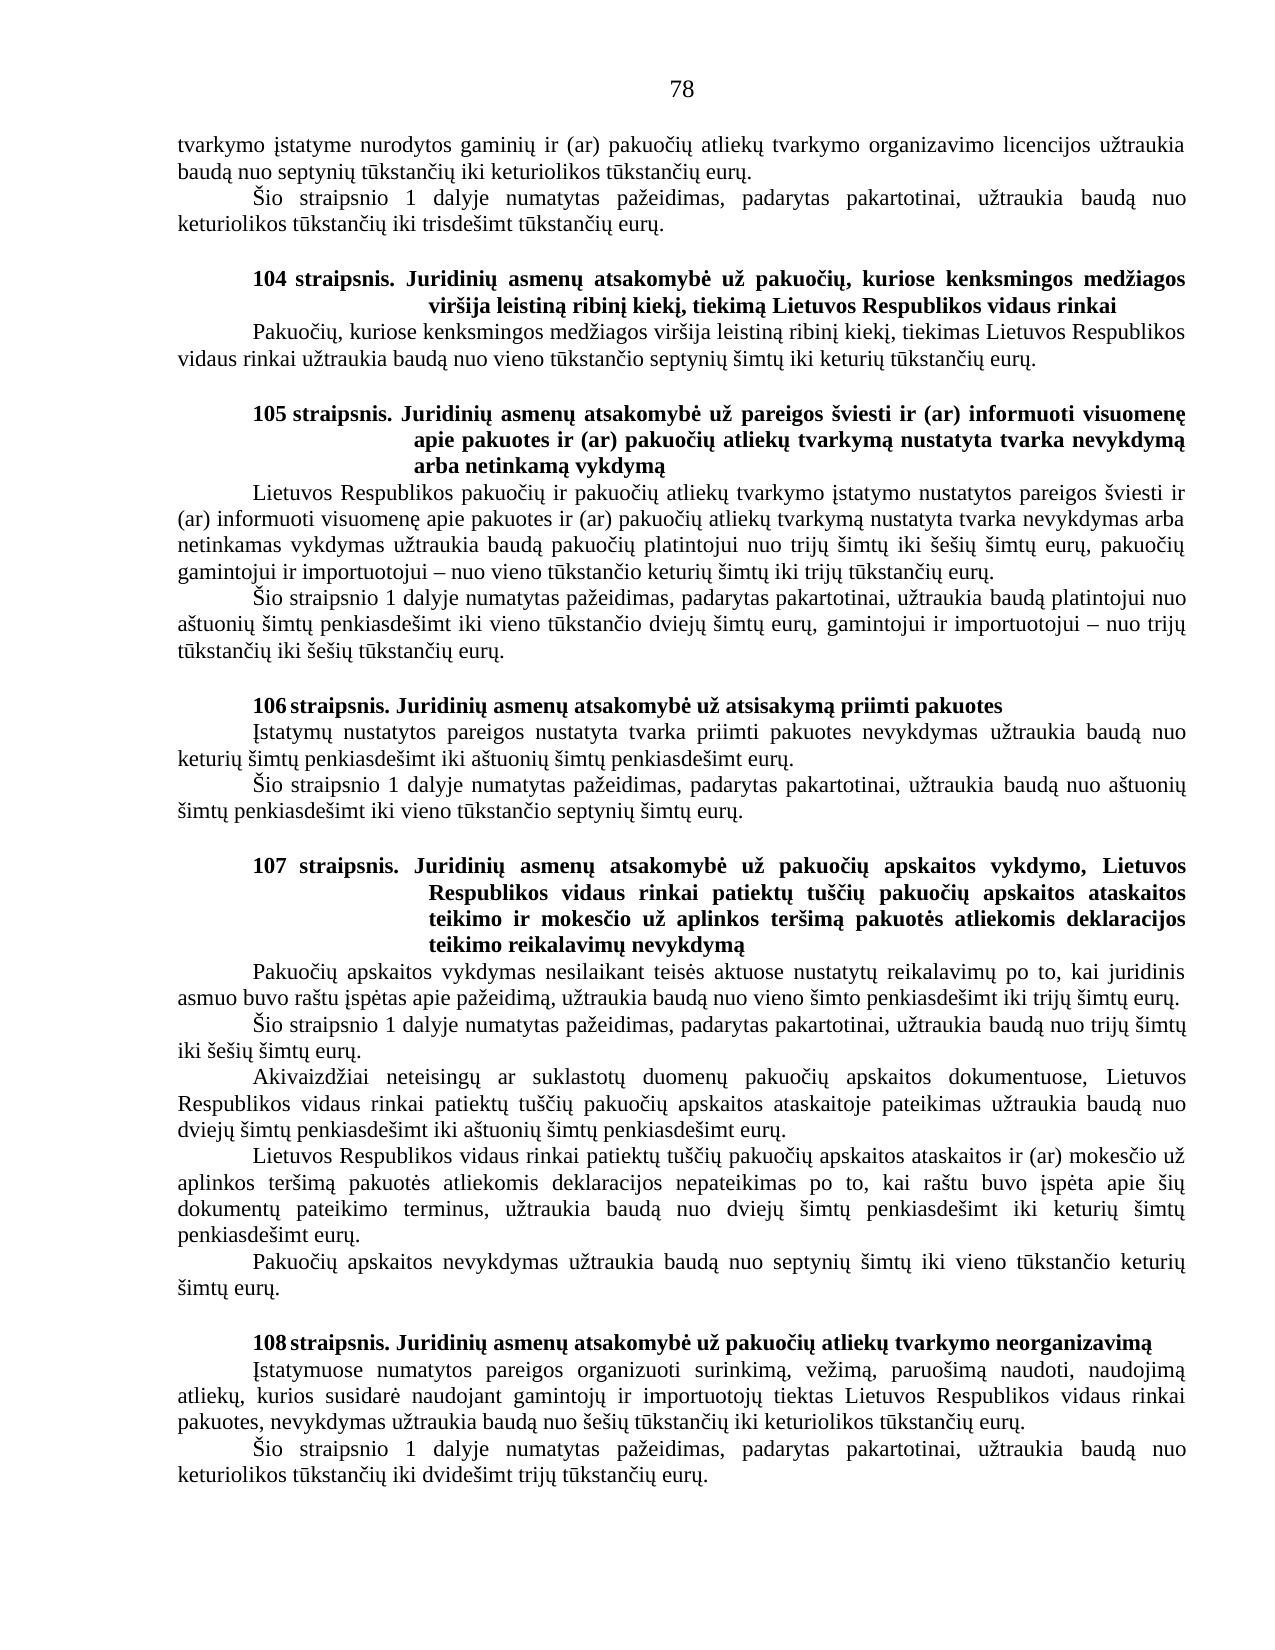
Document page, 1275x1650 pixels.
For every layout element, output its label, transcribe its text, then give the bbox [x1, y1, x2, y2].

text Akivaizdžiai neteisingų ar suklastotų duomenų pakuočių apskaitos dokumentuose, Lietuvos Respublikos vidaus rinkai patiektų tuščių pakuočių apskaitos ataskaitoje pateikimas užtraukia baudą nuo dviejų šimtų penkiasdešimt iki aštuonių šimtų penkiasdešimt eurų. [177, 1063, 1186, 1142]
text 108 straipsnis. Juridinių asmenų atsakomybė už pakuočių atliekų tvarkymo neorganizavimą [252, 1329, 1186, 1356]
text Įstatymų nustatytos pareigos nustatyta tvarka priimti pakuotes nevykdymas užtraukia baudą nuo keturių šimtų penkiasdešimt iki aštuonių šimtų penkiasdešimt eurų. [177, 718, 1186, 771]
text Šio straipsnio 1 dalyje numatytas pažeidimas, padarytas pakartotinai, užtraukia baudą platintojui nuo aštuonių šimtų penkiasdešimt iki vieno tūkstančio dviejų šimtų eurų, gamintojui ir importuotojui – nuo trijų tūkstančių iki šešių tūkstančių eurų. [177, 584, 1186, 663]
text 105 straipsnis. Juridinių asmenų atsakomybė už pareigos šviesti ir (ar) informuoti visuomenę apie pakuotes ir (ar) pakuočių atliekų tvarkymą nustatyta tvarka nevykdymą arba netinkamą vykdymą [252, 400, 1186, 479]
text Pakuočių, kuriose kenksmingos medžiagos viršija leistiną ribinį kiekį, tiekimas Lietuvos Respublikos vidaus rinkai užtraukia baudą nuo vieno tūkstančio septynių šimtų iki keturių tūkstančių eurų. [177, 318, 1186, 371]
text 107 straipsnis. Juridinių asmenų atsakomybė už pakuočių apskaitos vykdymo, Lietuvos Respublikos vidaus rinkai patiektų tuščių pakuočių apskaitos ataskaitos teikimo ir mokesčio už aplinkos teršimą pakuotės atliekomis deklaracijos teikimo reikalavimų nevykdymą [252, 852, 1186, 958]
text Pakuočių apskaitos vykdymas nesilaikant teisės aktuose nustatytų reikalavimų po to, kai juridinis asmuo buvo raštu įspėtas apie pažeidimą, užtraukia baudą nuo vieno šimto penkiasdešimt iki trijų šimtų eurų. [177, 958, 1186, 1011]
text 106 straipsnis. Juridinių asmenų atsakomybė už atsisakymą priimti pakuotes [177, 692, 1186, 718]
text Šio straipsnio 1 dalyje numatytas pažeidimas, padarytas pakartotinai, užtraukia baudą nuo trijų šimtų iki šešių šimtų eurų. [177, 1011, 1186, 1063]
text Pakuočių apskaitos nevykdymas užtraukia baudą nuo septynių šimtų iki vieno tūkstančio keturių šimtų eurų. [177, 1248, 1186, 1301]
text Šio straipsnio 1 dalyje numatytas pažeidimas, padarytas pakartotinai, užtraukia baudą nuo keturiolikos tūkstančių iki dvidešimt trijų tūkstančių eurų. [177, 1435, 1186, 1487]
text tvarkymo įstatyme nurodytos gaminių ir (ar) pakuočių atliekų tvarkymo organizavimo licencijos užtraukia baudą nuo septynių tūkstančių iki keturiolikos tūkstančių eurų. [177, 131, 1186, 184]
text Lietuvos Respublikos pakuočių ir pakuočių atliekų tvarkymo įstatymo nustatytos pareigos šviesti ir (ar) informuoti visuomenę apie pakuotes ir (ar) pakuočių atliekų tvarkymą nustatyta tvarka nevykdymas arba netinkamas vykdymas užtraukia baudą pakuočių platintojui nuo trijų šimtų iki šešių šimtų eurų, pakuočių gamintojui ir importuotojui – nuo vieno tūkstančio keturių šimtų iki trijų tūkstančių eurų. [177, 479, 1186, 584]
text Šio straipsnio 1 dalyje numatytas pažeidimas, padarytas pakartotinai, užtraukia baudą nuo keturiolikos tūkstančių iki trisdešimt tūkstančių eurų. [177, 184, 1186, 237]
text Lietuvos Respublikos vidaus rinkai patiektų tuščių pakuočių apskaitos ataskaitos ir (ar) mokesčio už aplinkos teršimą pakuotės atliekomis deklaracijos nepateikimas po to, kai raštu buvo įspėta apie šių dokumentų pateikimo terminus, užtraukia baudą nuo dviejų šimtų penkiasdešimt iki keturių šimtų penkiasdešimt eurų. [177, 1142, 1186, 1248]
text 104 straipsnis. Juridinių asmenų atsakomybė už pakuočių, kuriose kenksmingos medžiagos viršija leistiną ribinį kiekį, tiekimą Lietuvos Respublikos vidaus rinkai [252, 266, 1186, 318]
text Šio straipsnio 1 dalyje numatytas pažeidimas, padarytas pakartotinai, užtraukia baudą nuo aštuonių šimtų penkiasdešimt iki vieno tūkstančio septynių šimtų eurų. [177, 771, 1186, 824]
text Įstatymuose numatytos pareigos organizuoti surinkimą, vežimą, paruošimą naudoti, naudojimą atliekų, kurios susidarė naudojant gamintojų ir importuotojų tiektas Lietuvos Respublikos vidaus rinkai pakuotes, nevykdymas užtraukia baudą nuo šešių tūkstančių iki keturiolikos tūkstančių eurų. [177, 1356, 1186, 1435]
